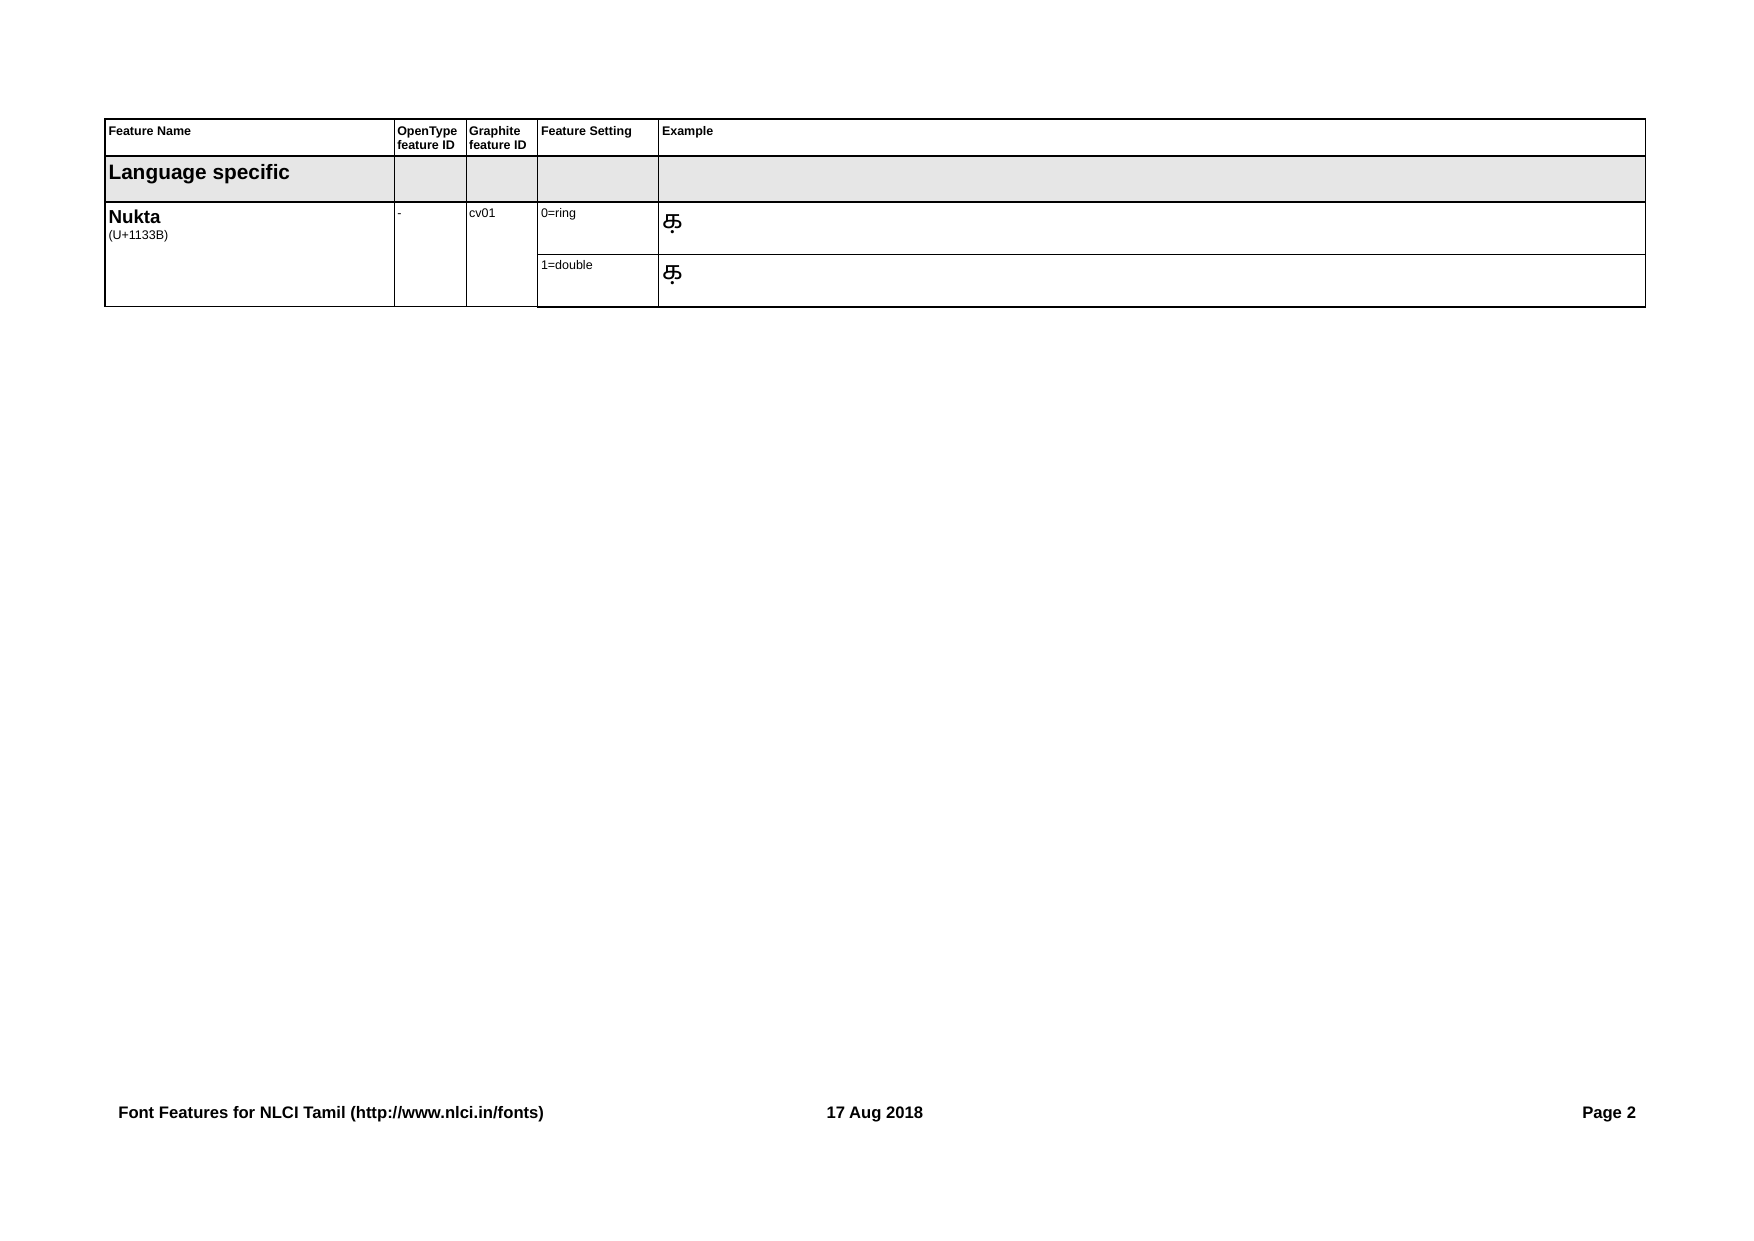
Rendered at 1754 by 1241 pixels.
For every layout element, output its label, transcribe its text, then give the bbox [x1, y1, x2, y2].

table_cell [467, 157, 537, 201]
table_header Feature Setting [538, 120, 658, 155]
table_header Feature Name [106, 120, 394, 155]
table_cell Language specific [106, 157, 394, 201]
table_cell [395, 157, 466, 201]
table_cell [659, 157, 1645, 201]
table_header OpenType feature ID [395, 120, 466, 155]
table_cell Nukta (U+1133B) [106, 203, 394, 306]
table_cell 1=double [538, 255, 658, 306]
table_cell - [395, 203, 466, 306]
table_cell க𑌻 [659, 203, 1645, 254]
table_cell cv01 [467, 203, 537, 306]
table_cell [538, 157, 658, 201]
table_header Graphite feature ID [467, 120, 537, 155]
table_cell க𑌻 [659, 255, 1645, 306]
table_header Example [659, 120, 1645, 155]
table_cell 0=ring [538, 203, 658, 254]
